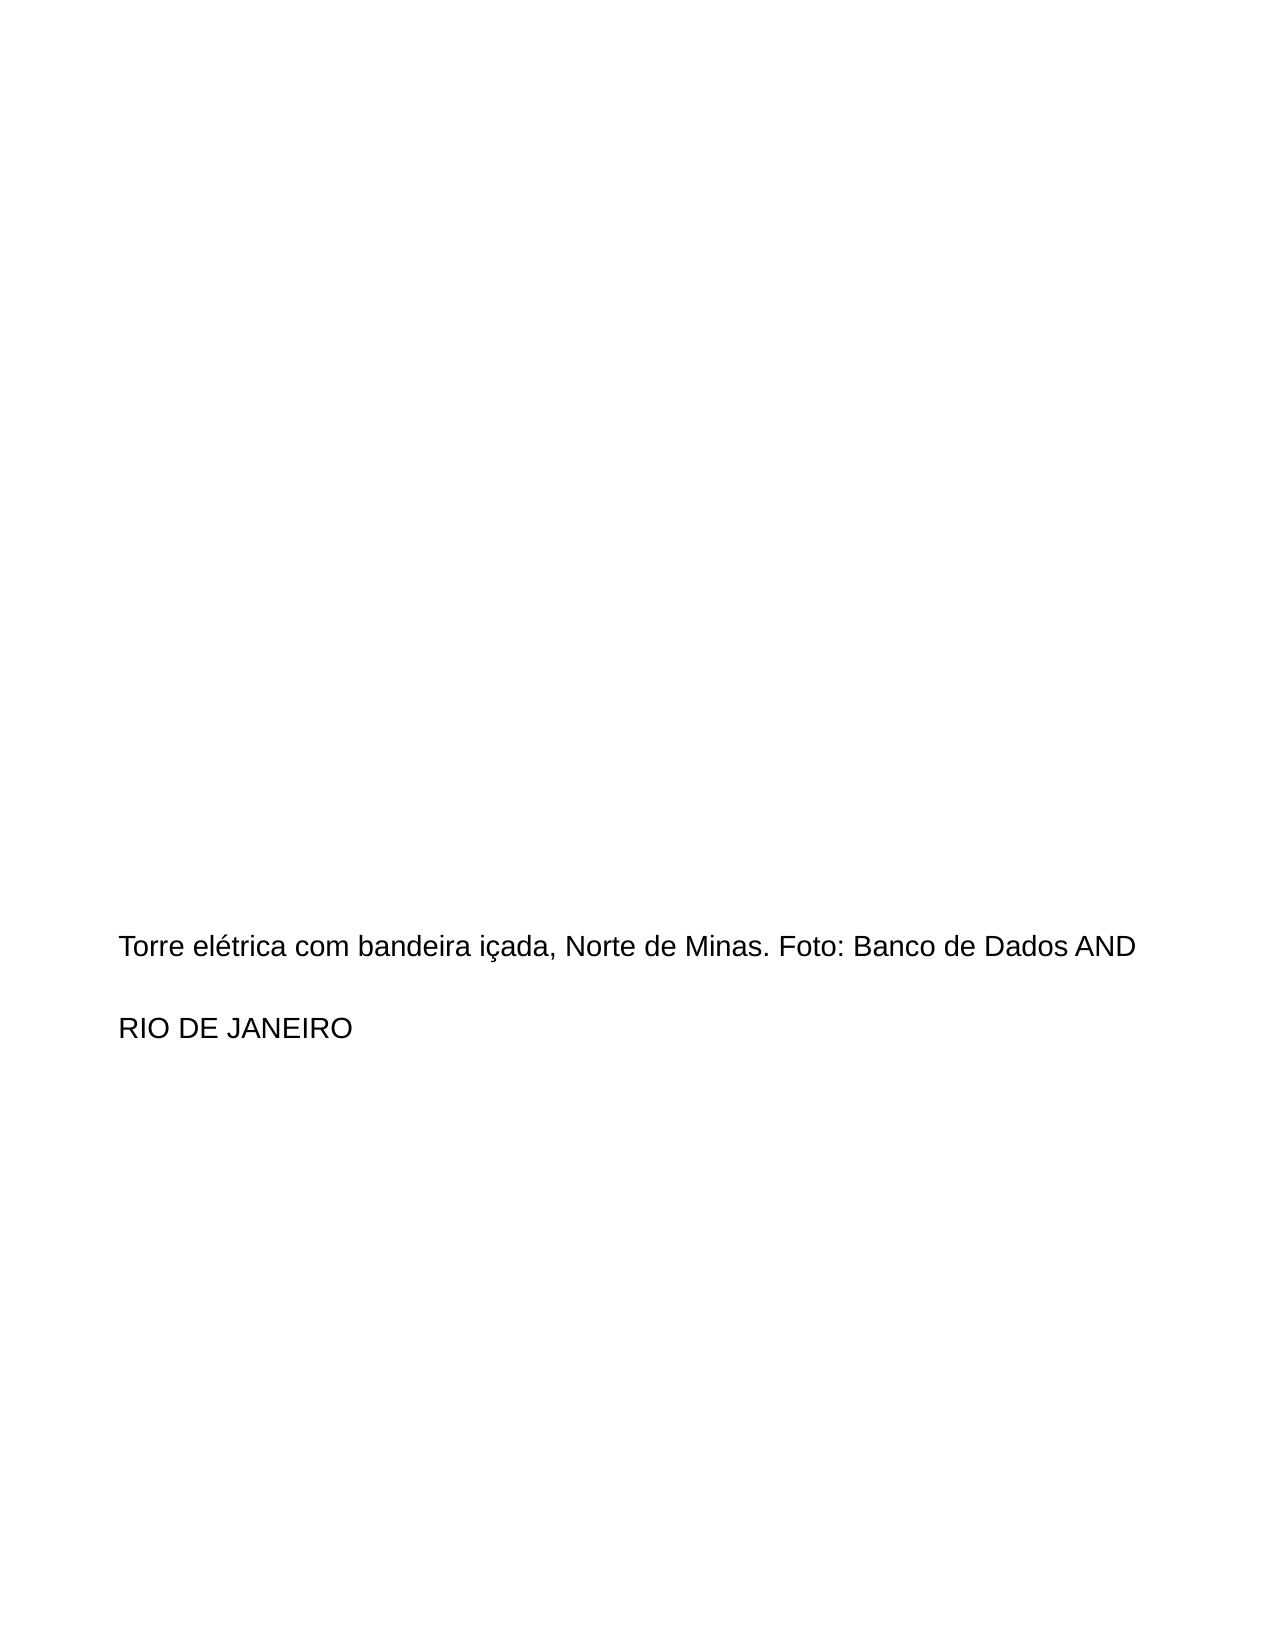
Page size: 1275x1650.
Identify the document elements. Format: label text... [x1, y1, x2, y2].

text Torre elétrica com bandeira içada, Norte de Minas. Foto: Banco de Dados AND [118, 118, 1157, 963]
text RIO DE JANEIRO [118, 1011, 1157, 1045]
